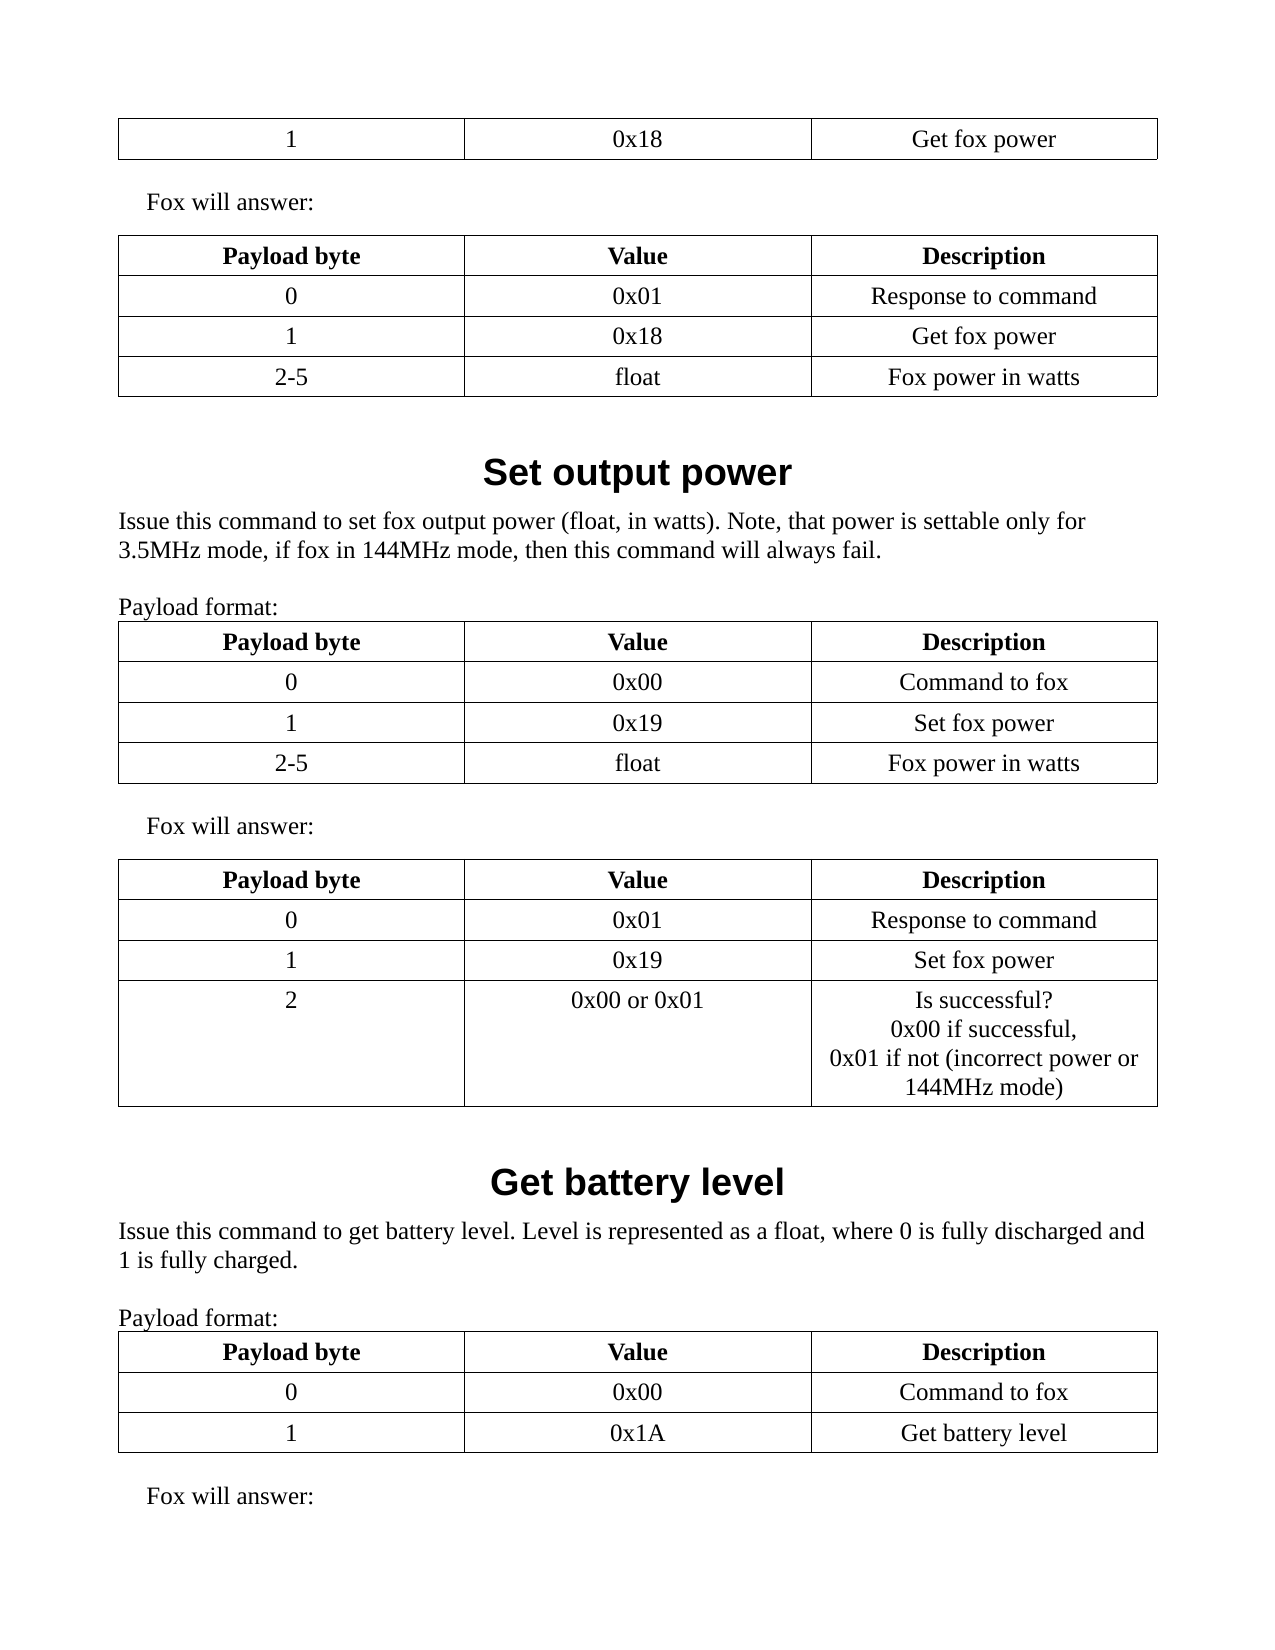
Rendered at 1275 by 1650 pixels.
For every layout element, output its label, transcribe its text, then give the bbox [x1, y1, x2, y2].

table_cell 1 [119, 1413, 464, 1452]
table_cell Get fox power [812, 119, 1157, 158]
subtitle Set output power [118, 450, 1157, 494]
table_cell 0x18 [465, 317, 811, 356]
table_header Payload byte [119, 1332, 464, 1372]
text Issue this command to get battery level. Level is represented as a float, where 0 is fully discharged and 1 is fully charged. [118, 1216, 1157, 1274]
table_cell 0x1A [465, 1413, 811, 1452]
table_cell 1 [119, 119, 464, 158]
table_cell float [465, 743, 811, 782]
table_cell 0x00 [465, 1373, 811, 1412]
table_cell 0 [119, 1373, 464, 1412]
table_cell 0x19 [465, 941, 811, 980]
table_cell 0 [119, 900, 464, 939]
table_cell 1 [119, 703, 464, 742]
table_cell Set fox power [812, 941, 1157, 980]
table_header Description [812, 860, 1157, 899]
table_cell 0x00 or 0x01 [465, 981, 811, 1106]
table_cell Is successful? 0x00 if successful, 0x01 if not (incorrect power or 144MHz mode) [812, 981, 1157, 1106]
table_cell 0x00 [465, 662, 811, 702]
text Fox will answer: [118, 187, 1157, 216]
table_header Payload byte [119, 860, 464, 899]
table_cell 2-5 [119, 357, 464, 396]
table_cell float [465, 357, 811, 396]
table_cell Response to command [812, 276, 1157, 316]
table_header Description [812, 1332, 1157, 1372]
table_cell Command to fox [812, 1373, 1157, 1412]
table_header Payload byte [119, 622, 464, 661]
table_header Value [465, 1332, 811, 1372]
table_header Value [465, 622, 811, 661]
table_cell Response to command [812, 900, 1157, 939]
text Issue this command to set fox output power (float, in watts). Note, that power is settable only for 3.5MHz mode, if fox in 144MHz mode, then this command will always fail. [118, 506, 1157, 564]
table_cell 2 [119, 981, 464, 1106]
table_cell 0 [119, 276, 464, 316]
table_cell Get fox power [812, 317, 1157, 356]
table_cell 1 [119, 317, 464, 356]
table_cell Fox power in watts [812, 743, 1157, 782]
table_header Description [812, 622, 1157, 661]
table_cell 0 [119, 662, 464, 702]
text Payload format: [118, 592, 1157, 621]
table_cell Set fox power [812, 703, 1157, 742]
table_cell 0x19 [465, 703, 811, 742]
table_cell 2-5 [119, 743, 464, 782]
table_cell 0x18 [465, 119, 811, 158]
subtitle Get battery level [118, 1160, 1157, 1204]
table_header Payload byte [119, 236, 464, 275]
table_cell Fox power in watts [812, 357, 1157, 396]
table_cell 0x01 [465, 276, 811, 316]
text Payload format: [118, 1303, 1157, 1331]
table_cell Get battery level [812, 1413, 1157, 1452]
table_cell Command to fox [812, 662, 1157, 702]
table_cell 1 [119, 941, 464, 980]
table_header Value [465, 860, 811, 899]
table_header Value [465, 236, 811, 275]
table_cell 0x01 [465, 900, 811, 939]
text Fox will answer: [118, 1481, 1157, 1510]
text Fox will answer: [118, 811, 1157, 840]
table_header Description [812, 236, 1157, 275]
